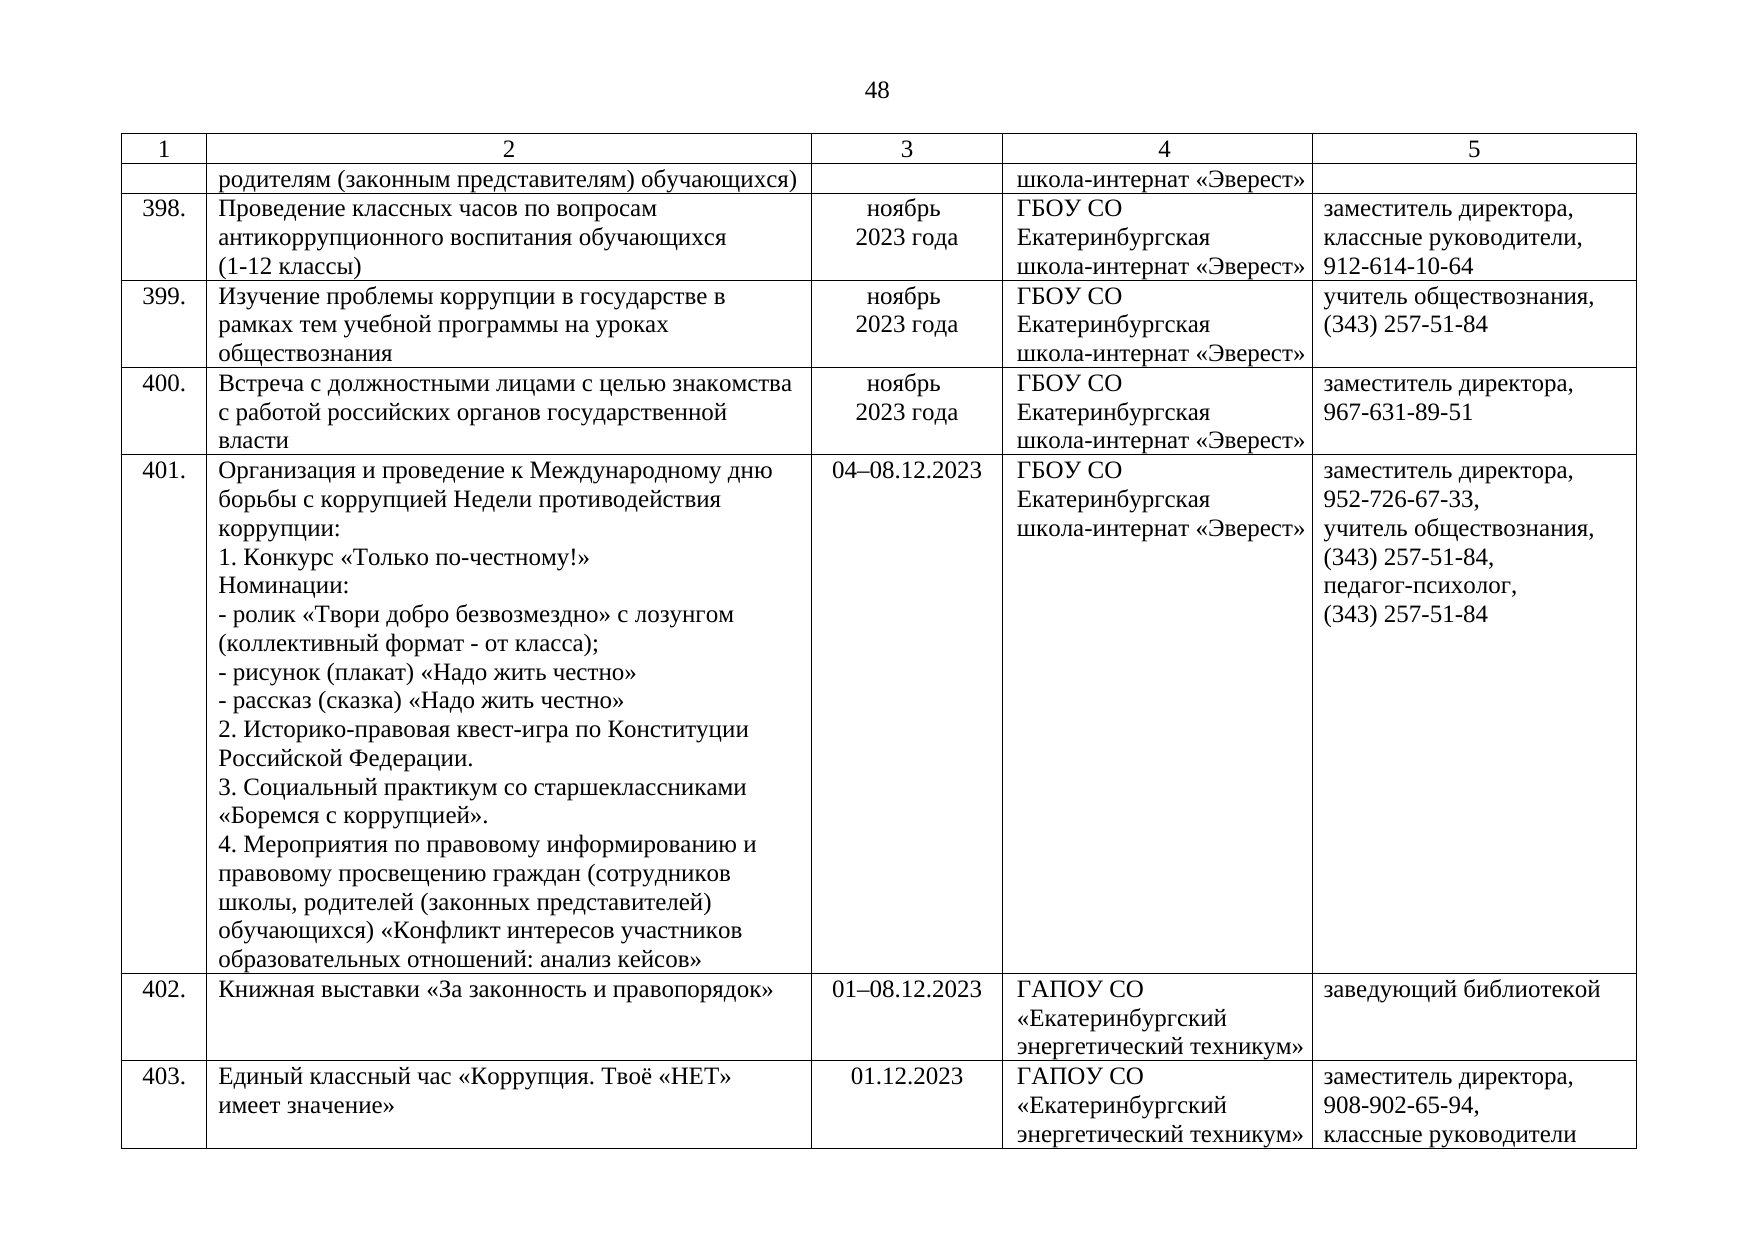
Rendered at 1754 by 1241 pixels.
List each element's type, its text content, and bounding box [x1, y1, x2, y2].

table_cell [117, 193, 121, 280]
table_cell учитель обществознания, (343) 257-51-84 [1313, 281, 1636, 367]
table_cell [117, 163, 121, 192]
table_cell [117, 367, 121, 454]
table_cell [122, 1061, 206, 1147]
table_cell [812, 164, 1002, 192]
table_cell заместитель директора, классные руководители, 912-614-10-64 [1313, 194, 1636, 280]
table_cell Единый классный час «Коррупция. Твоё «НЕТ» имеет значение» [207, 1061, 811, 1147]
table_cell ГАПОУ СО «Екатеринбургский энергетический техникум» [1003, 1061, 1312, 1147]
table_cell ноябрь 2023 года [812, 281, 1002, 367]
table_cell ГБОУ СО Екатеринбургская школа-интернат «Эверест» [1003, 194, 1312, 280]
table_cell Встреча с должностными лицами с целью знакомства с работой российских органов государственной власти [207, 368, 811, 454]
table_header 5 [1313, 134, 1636, 163]
table_cell Организация и проведение к Международному дню борьбы с коррупцией Недели противодействия коррупции: 1. Конкурс «Только по-честному!» Номинации: - ролик «Твори добро безвозмездно» с лозунгом (коллективный формат - от класса); - рисунок (плакат) «Надо жить честно» - рассказ (сказка) «Надо жить честно» 2. Историко-правовая квест-игра по Конституции Российской Федерации. 3. Социальный практикум со старшеклассниками «Боремся с коррупцией». 4. Мероприятия по правовому информированию и правовому просвещению граждан (сотрудников школы, родителей (законных представителей) обучающихся) «Конфликт интересов участников образовательных отношений: анализ кейсов» [207, 455, 811, 973]
table_cell родителям (законным представителям) обучающихся) [207, 164, 811, 192]
table_cell [122, 194, 206, 280]
table_cell [117, 1060, 121, 1147]
table_cell заместитель директора, 908-902-65-94, классные руководители [1313, 1061, 1636, 1147]
table_header 1 [122, 134, 206, 163]
table_cell Изучение проблемы коррупции в государстве в рамках тем учебной программы на уроках обществознания [207, 281, 811, 367]
table_cell [122, 281, 206, 367]
table_cell Книжная выставки «За законность и правопорядок» [207, 974, 811, 1060]
table_cell заместитель директора, 952-726-67-33, учитель обществознания, (343) 257-51-84, педагог-психолог, (343) 257-51-84 [1313, 455, 1636, 973]
table_header 2 [207, 134, 811, 163]
table_header 4 [1003, 134, 1312, 163]
table_cell ноябрь 2023 года [812, 368, 1002, 454]
table_cell школа-интернат «Эверест» [1003, 164, 1312, 192]
table_cell 01–08.12.2023 [812, 974, 1002, 1060]
table_cell [1313, 164, 1636, 192]
table_cell [117, 973, 121, 1060]
table_cell ГАПОУ СО «Екатеринбургский энергетический техникум» [1003, 974, 1312, 1060]
table_cell ГБОУ СО Екатеринбургская школа-интернат «Эверест» [1003, 281, 1312, 367]
table_header 3 [812, 134, 1002, 163]
table_cell ГБОУ СО Екатеринбургская школа-интернат «Эверест» [1003, 368, 1312, 454]
table_cell [122, 974, 206, 1060]
table_cell [122, 368, 206, 454]
table_cell [122, 455, 206, 973]
table_cell Проведение классных часов по вопросам антикоррупционного воспитания обучающихся (1-12 классы) [207, 194, 811, 280]
table_cell 04–08.12.2023 [812, 455, 1002, 973]
table_cell ГБОУ СО Екатеринбургская школа-интернат «Эверест» [1003, 455, 1312, 973]
table_cell 01.12.2023 [812, 1061, 1002, 1147]
table_header [117, 133, 121, 163]
table_cell [117, 454, 121, 973]
table_cell [122, 164, 206, 192]
table_cell заведующий библиотекой [1313, 974, 1636, 1060]
table_cell заместитель директора, 967-631-89-51 [1313, 368, 1636, 454]
table_cell ноябрь 2023 года [812, 194, 1002, 280]
table_cell [117, 280, 121, 367]
